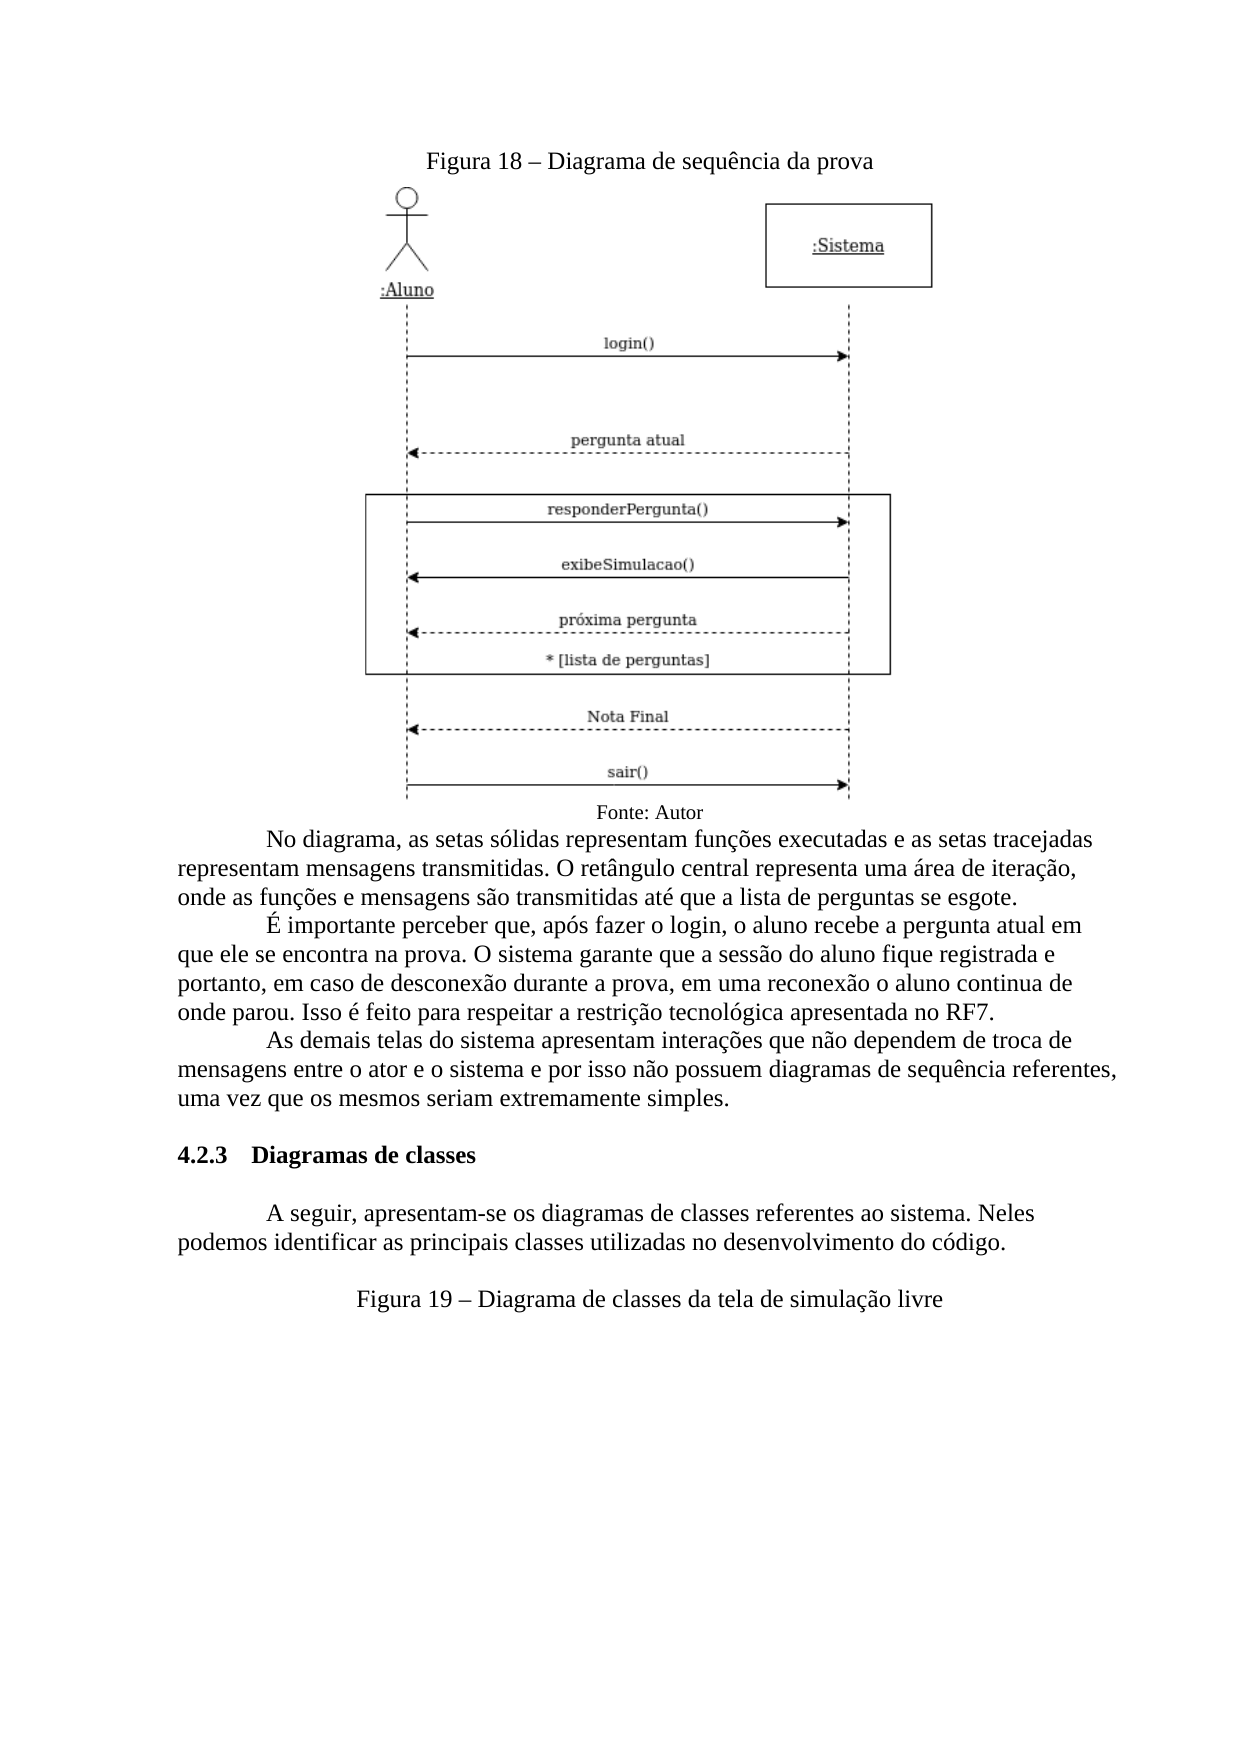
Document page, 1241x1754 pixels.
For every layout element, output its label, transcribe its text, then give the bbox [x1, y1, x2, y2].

text A seguir, apresentam-se os diagramas de classes referentes ao sistema. Neles podemos identificar as principais classes utilizadas no desenvolvimento do código. [177, 1198, 1122, 1255]
picture [365, 187, 934, 801]
subtitle Diagramas de classes [177, 1140, 1122, 1169]
text Fonte: Autor [177, 175, 1122, 824]
text As demais telas do sistema apresentam interações que não dependem de troca de mensagens entre o ator e o sistema e por isso não possuem diagramas de sequência referentes, uma vez que os mesmos seriam extremamente simples. [177, 1025, 1122, 1112]
text Figura 18 – Diagrama de sequência da prova [177, 146, 1122, 175]
text No diagrama, as setas sólidas representam funções executadas e as setas tracejadas representam mensagens transmitidas. O retângulo central representa uma área de iteração, onde as funções e mensagens são transmitidas até que a lista de perguntas se esgote. [177, 824, 1122, 910]
text Figura 19 – Diagrama de classes da tela de simulação livre [177, 1284, 1122, 1313]
text É importante perceber que, após fazer o login, o aluno recebe a pergunta atual em que ele se encontra na prova. O sistema garante que a sessão do aluno fique registrada e portanto, em caso de desconexão durante a prova, em uma reconexão o aluno continua de onde parou. Isso é feito para respeitar a restrição tecnológica apresentada no RF7. [177, 910, 1122, 1025]
